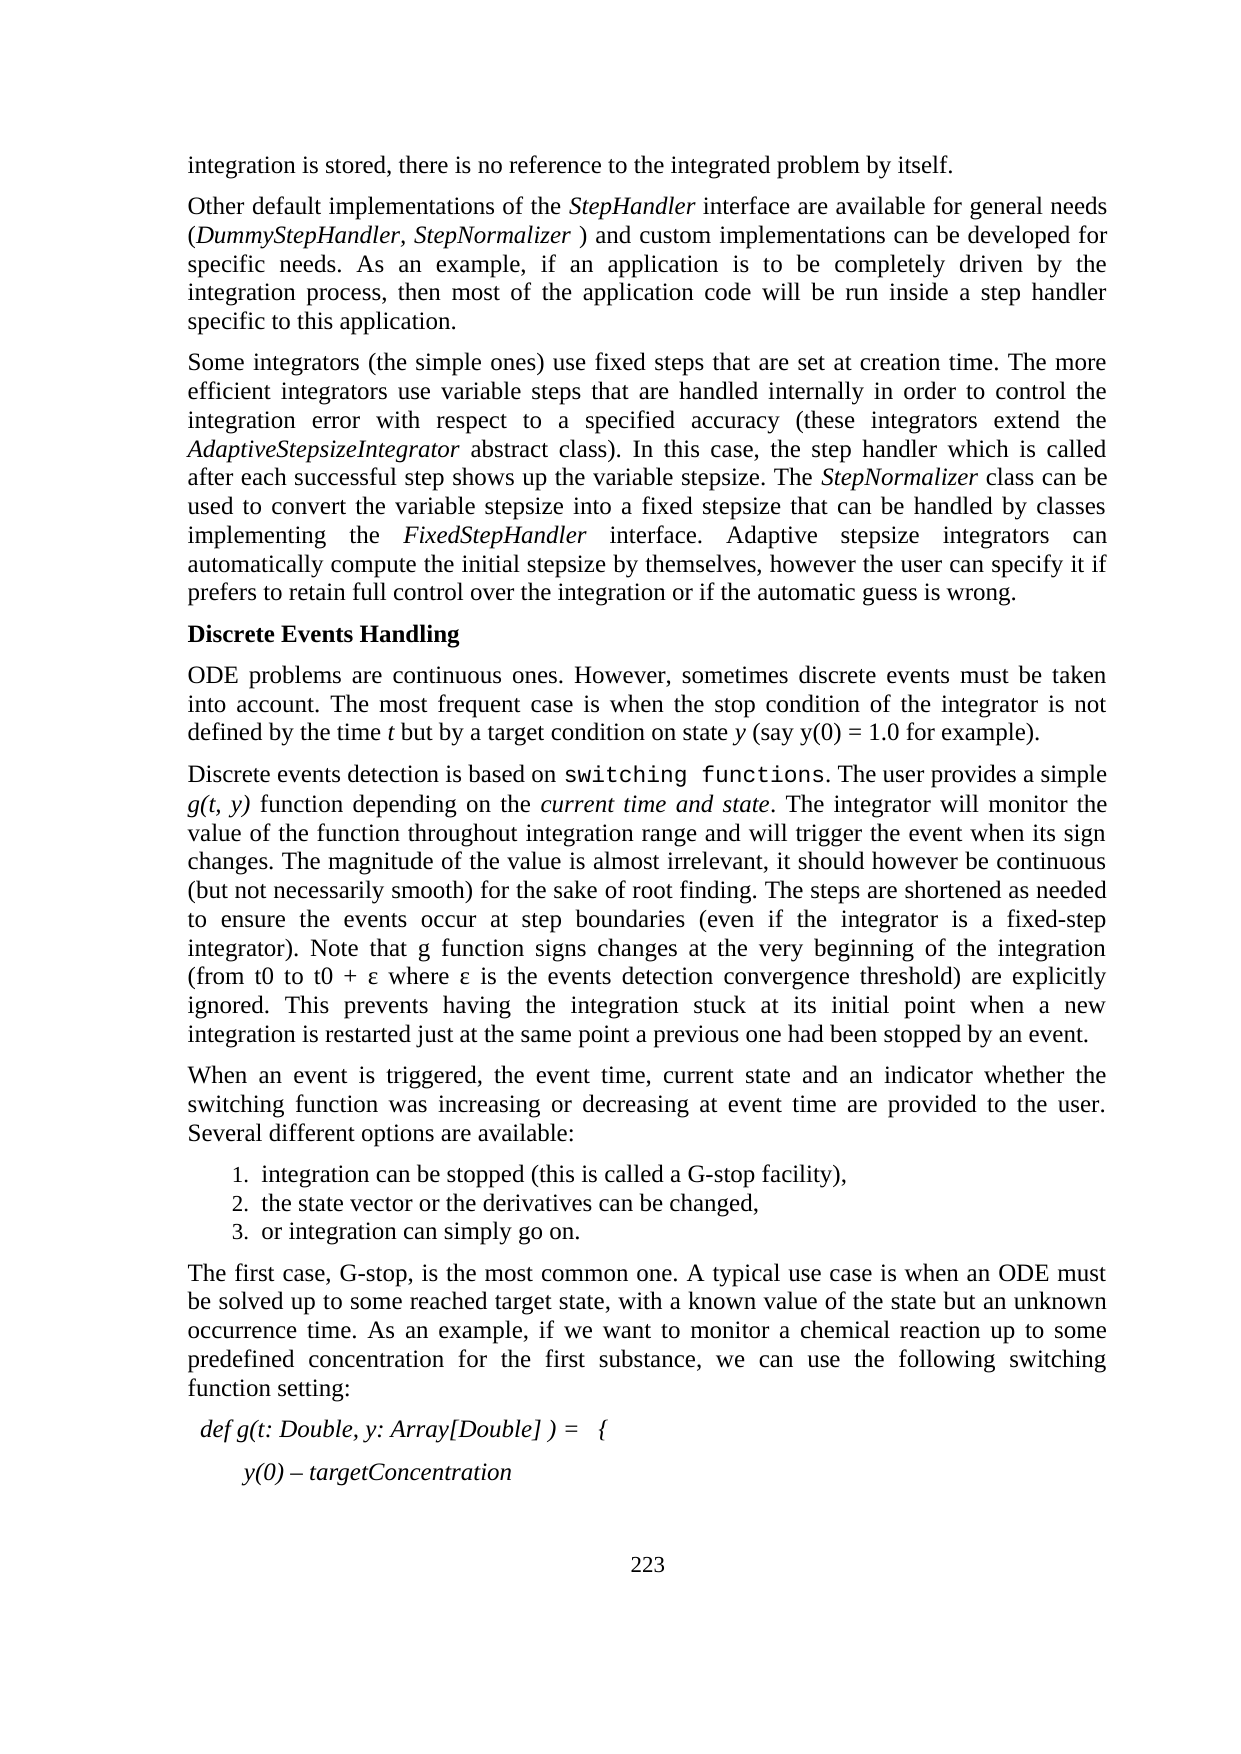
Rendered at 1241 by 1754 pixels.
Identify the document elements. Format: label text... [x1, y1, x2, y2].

text ODE problems are continuous ones. However, sometimes discrete events must be taken into account. The most frequent case is when the stop condition of the integrator is not defined by the time t but by a target condition on state y (say y(0) = 1.0 for example). [187, 660, 1108, 746]
text def g(t: Double, y: Array[Double] ) = { [187, 1414, 1108, 1443]
list or integration can simply go on. [232, 1216, 1108, 1245]
text y(0) – targetConcentration [187, 1457, 1108, 1486]
list integration can be stopped (this is called a G-stop facility), [232, 1159, 1108, 1188]
text Other default implementations of the StepHandler interface are available for general needs (DummyStepHandler, StepNormalizer ) and custom implementations can be developed for specific needs. As an example, if an application is to be completely driven by the integration process, then most of the application code will be run inside a step handler specific to this application. [187, 191, 1108, 335]
text integration is stored, there is no reference to the integrated problem by itself. [187, 150, 1108, 179]
text The first case, G-stop, is the most common one. A typical use case is when an ODE must be solved up to some reached target state, with a known value of the state but an unknown occurrence time. As an example, if we want to monitor a chemical reaction up to some predefined concentration for the first substance, we can use the following switching function setting: [187, 1258, 1108, 1401]
text Discrete Events Handling [187, 619, 1108, 647]
list the state vector or the derivatives can be changed, [232, 1188, 1108, 1216]
text Discrete events detection is based on switching functions. The user provides a simple g(t, y) function depending on the current time and state. The integrator will monitor the value of the function throughout integration range and will trigger the event when its sign changes. The magnitude of the value is almost irrelevant, it should however be continuous (but not necessarily smooth) for the sake of root finding. The steps are shortened as needed to ensure the events occur at step boundaries (even if the integrator is a fixed-step integrator). Note that g function signs changes at the very beginning of the integration (from t0 to t0 + ε where ε is the events detection convergence threshold) are explicitly ignored. This prevents having the integration stuck at its initial point when a new integration is restarted just at the same point a previous one had been stopped by an event. [187, 759, 1108, 1048]
text When an event is triggered, the event time, current state and an indicator whether the switching function was increasing or decreasing at event time are provided to the user. Several different options are available: [187, 1060, 1108, 1146]
text Some integrators (the simple ones) use fixed steps that are set at creation time. The more efficient integrators use variable steps that are handled internally in order to control the integration error with respect to a specified accuracy (these integrators extend the AdaptiveStepsizeIntegrator abstract class). In this case, the step handler which is called after each successful step shows up the variable stepsize. The StepNormalizer class can be used to convert the variable stepsize into a fixed stepsize that can be handled by classes implementing the FixedStepHandler interface. Adaptive stepsize integrators can automatically compute the initial stepsize by themselves, however the user can specify it if prefers to retain full control over the integration or if the automatic guess is wrong. [187, 347, 1108, 606]
